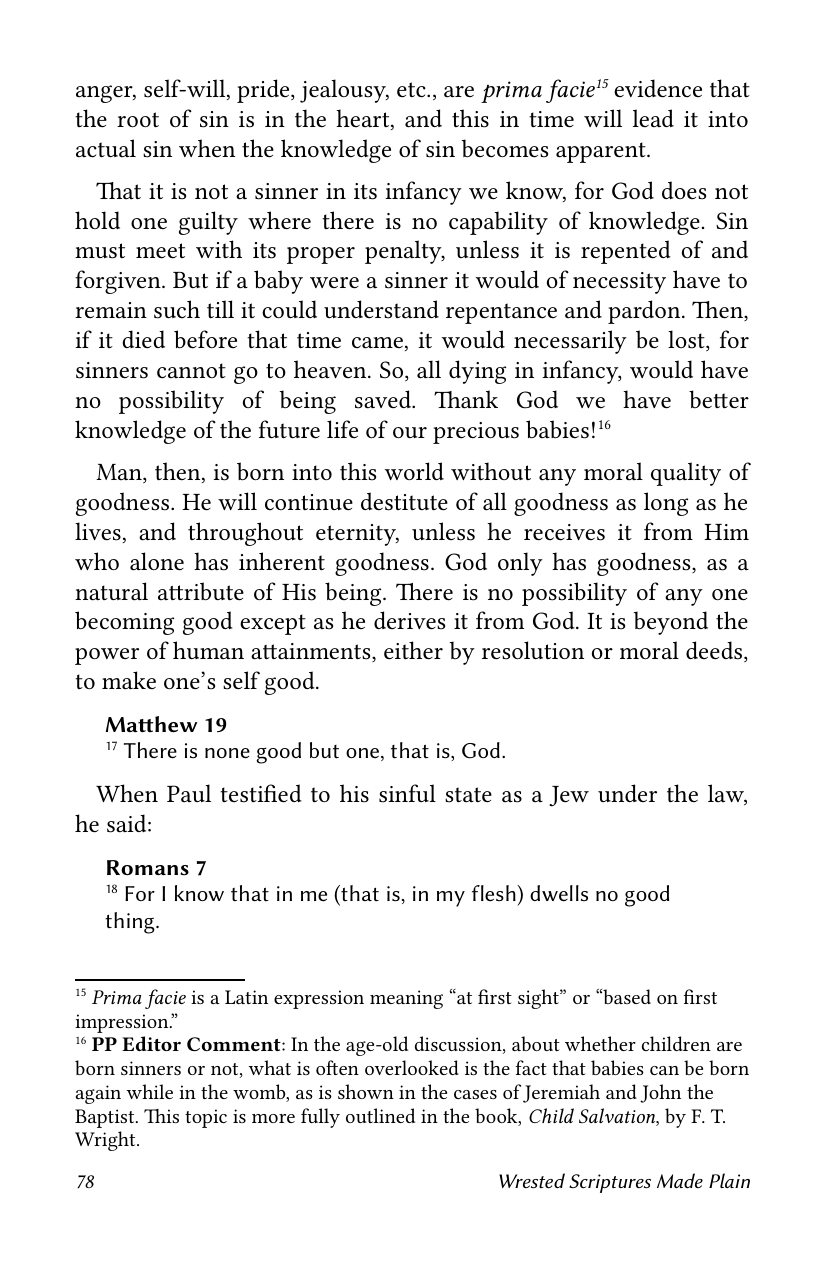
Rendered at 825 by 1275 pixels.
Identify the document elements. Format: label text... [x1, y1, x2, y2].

text When Paul testified to his sinful state as a Jew under the law, he said: [75, 780, 750, 838]
text Man, then, is born into this world without any moral quality of goodness. He will continue destitute of all goodness as long as he lives, and throughout eternity, unless he receives it from Him who alone has inherent goodness. God only has goodness, as a natural attribute of His being. There is no possibility of any one becoming good except as he derives it from God. It is beyond the power of human attainments, either by resolution or moral deeds, to make one’s self good. [75, 458, 750, 696]
text 17 There is none good but one, that is, God. [105, 738, 720, 764]
text Romans 7 [105, 855, 750, 881]
text PP Editor Comment: In the age-old discussion, about whether children are born sinners or not, what is often overlooked is the fact that babies can be born again while in the womb, as is shown in the cases of Jeremiah and John the Baptist. This topic is more fully outlined in the book, Child Salvation, by F. T. Wright. [75, 1033, 750, 1152]
text Matthew 19 [105, 712, 750, 738]
text Prima facie is a Latin expression meaning “at first sight” or “based on first impression.” [75, 986, 750, 1033]
text That it is not a sinner in its infancy we know, for God does not hold one guilty where there is no capability of knowledge. Sin must meet with its proper penalty, unless it is repented of and forgiven. But if a baby were a sinner it would of necessity have to remain such till it could understand repentance and pardon. Then, if it died before that time came, it would necessarily be lost, for sinners cannot go to heaven. So, all dying in infancy, would have no possibility of being saved. Thank God we have better knowledge of the future life of our precious babies! [75, 177, 750, 444]
text anger, self-will, pride, jealousy, etc., are prima facie evidence that the root of sin is in the heart, and this in time will lead it into actual sin when the knowledge of sin becomes apparent. [75, 75, 750, 163]
text 18 For I know that in me (that is, in my flesh) dwells no good thing. [105, 881, 720, 934]
